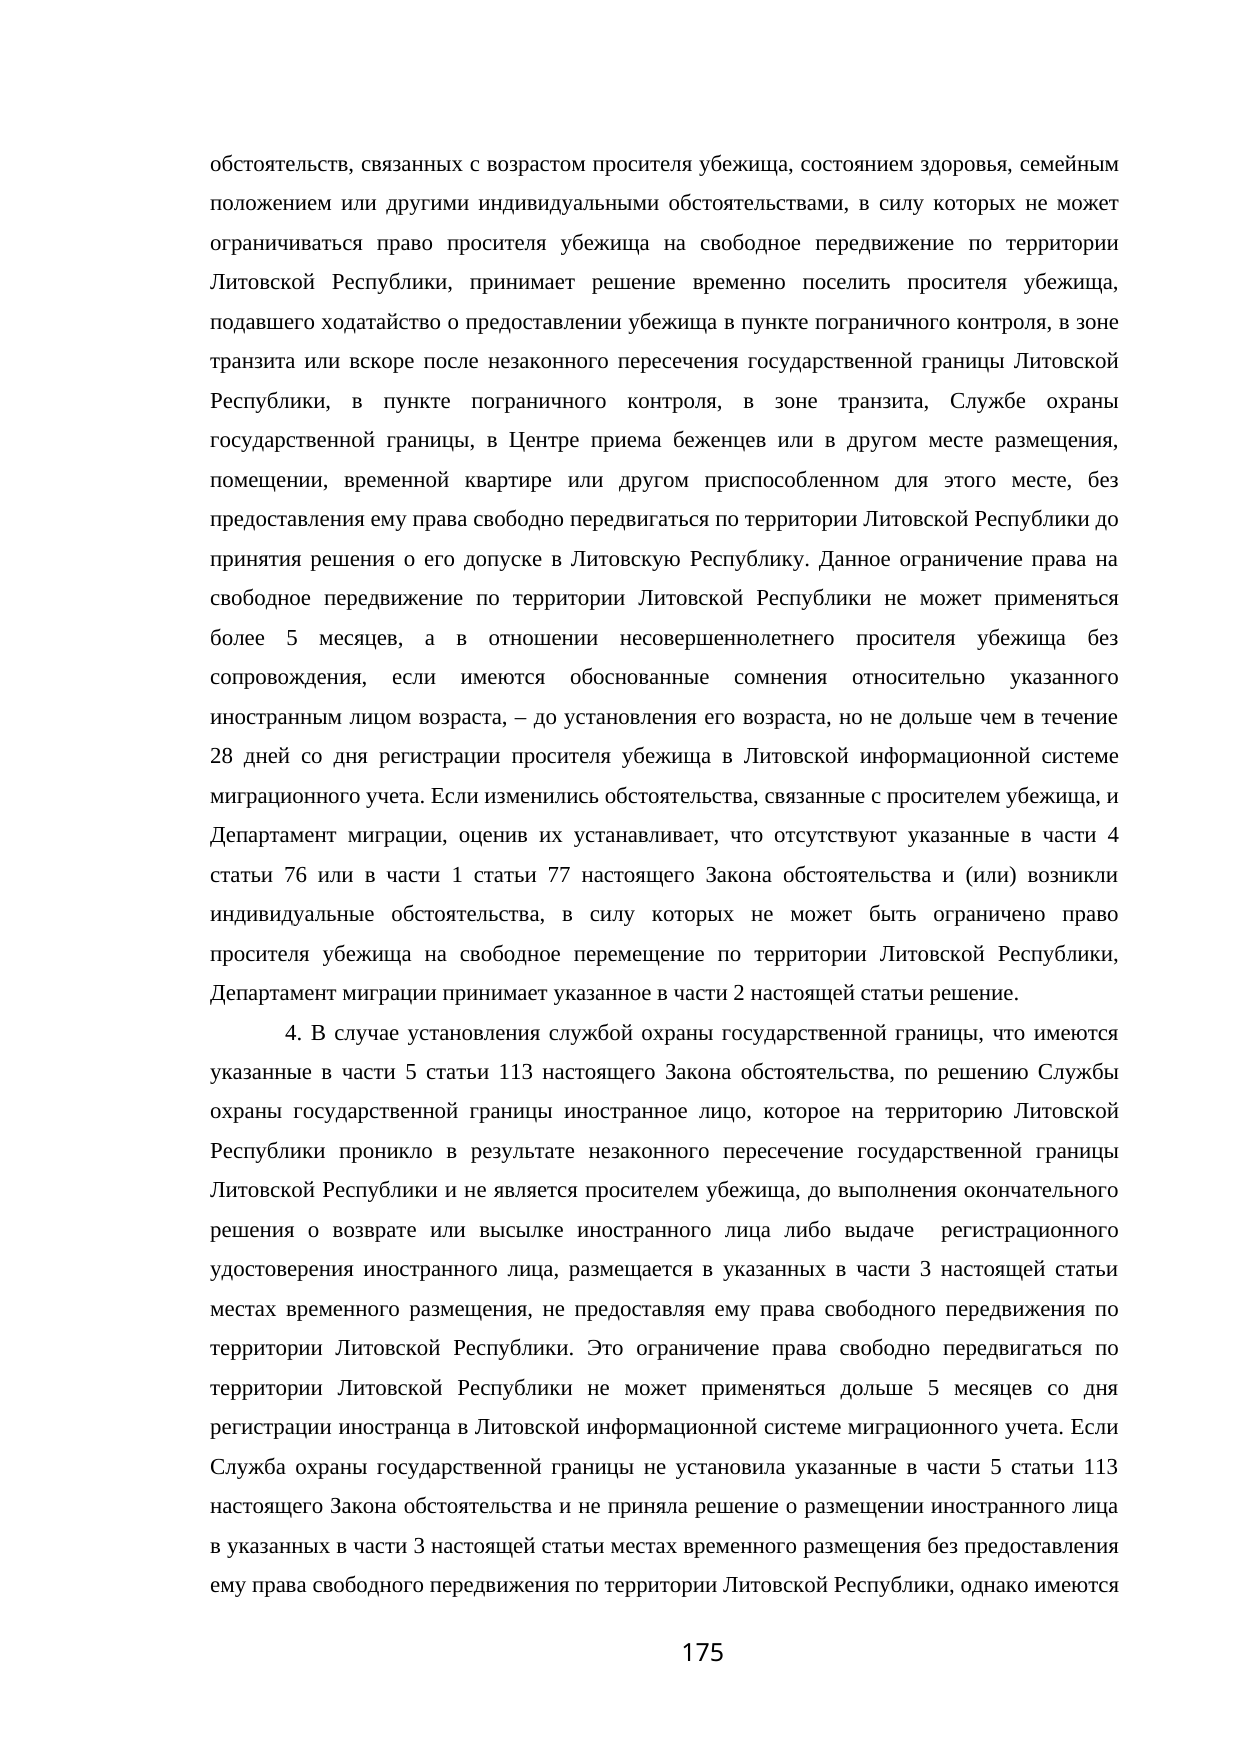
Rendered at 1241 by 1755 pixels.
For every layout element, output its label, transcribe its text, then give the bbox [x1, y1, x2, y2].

text 4. В случае установления службой охраны государственной границы, что имеются указанные в части 5 статьи 113 настоящего Закона обстоятельства, по решению Службы охраны государственной границы иностранное лицо, которое на территорию Литовской Республики проникло в результате незаконного пересечение государственной границы Литовской Республики и не является просителем убежища, до выполнения окончательного решения о возврате или высылке иностранного лица либо выдаче регистрационного удостоверения иностранного лица, размещается в указанных в части 3 настоящей статьи местах временного размещения, не предоставляя ему права свободного передвижения по территории Литовской Республики. Это ограничение права свободно передвигаться по территории Литовской Республики не может применяться дольше 5 месяцев со дня регистрации иностранца в Литовской информационной системе миграционного учета. Если Служба охраны государственной границы не установила указанные в части 5 статьи 113 настоящего Закона обстоятельства и не приняла решение о размещении иностранного лица в указанных в части 3 настоящей статьи местах временного размещения без предоставления ему права свободного передвижения по территории Литовской Республики, однако имеются [210, 1018, 1120, 1598]
text обстоятельств, связанных с возрастом просителя убежища, состоянием здоровья, семейным положением или другими индивидуальными обстоятельствами, в силу которых не может ограничиваться право просителя убежища на свободное передвижение по территории Литовской Республики, принимает решение временно поселить просителя убежища, подавшего ходатайство о предоставлении убежища в пункте пограничного контроля, в зоне транзита или вскоре после незаконного пересечения государственной границы Литовской Республики, в пункте пограничного контроля, в зоне транзита, Службе охраны государственной границы, в Центре приема беженцев или в другом месте размещения, помещении, временной квартире или другом приспособленном для этого месте, без предоставления ему права свободно передвигаться по территории Литовской Республики до принятия решения о его допуске в Литовскую Республику. Данное ограничение права на свободное передвижение по территории Литовской Республики не может применяться более 5 месяцев, а в отношении несовершеннолетнего просителя убежища без сопровождения, если имеются обоснованные сомнения относительно указанного иностранным лицом возраста, – до установления его возраста, но не дольше чем в течение 28 дней со дня регистрации просителя убежища в Литовской информационной системе миграционного учета. Если изменились обстоятельства, связанные с просителем убежища, и Департамент миграции, оценив их устанавливает, что отсутствуют указанные в части 4 статьи 76 или в части 1 статьи 77 настоящего Закона обстоятельства и (или) возникли индивидуальные обстоятельства, в силу которых не может быть ограничено право просителя убежища на свободное перемещение по территории Литовской Республики, Департамент миграции принимает указанное в части 2 настоящей статьи решение. [210, 150, 1120, 1005]
